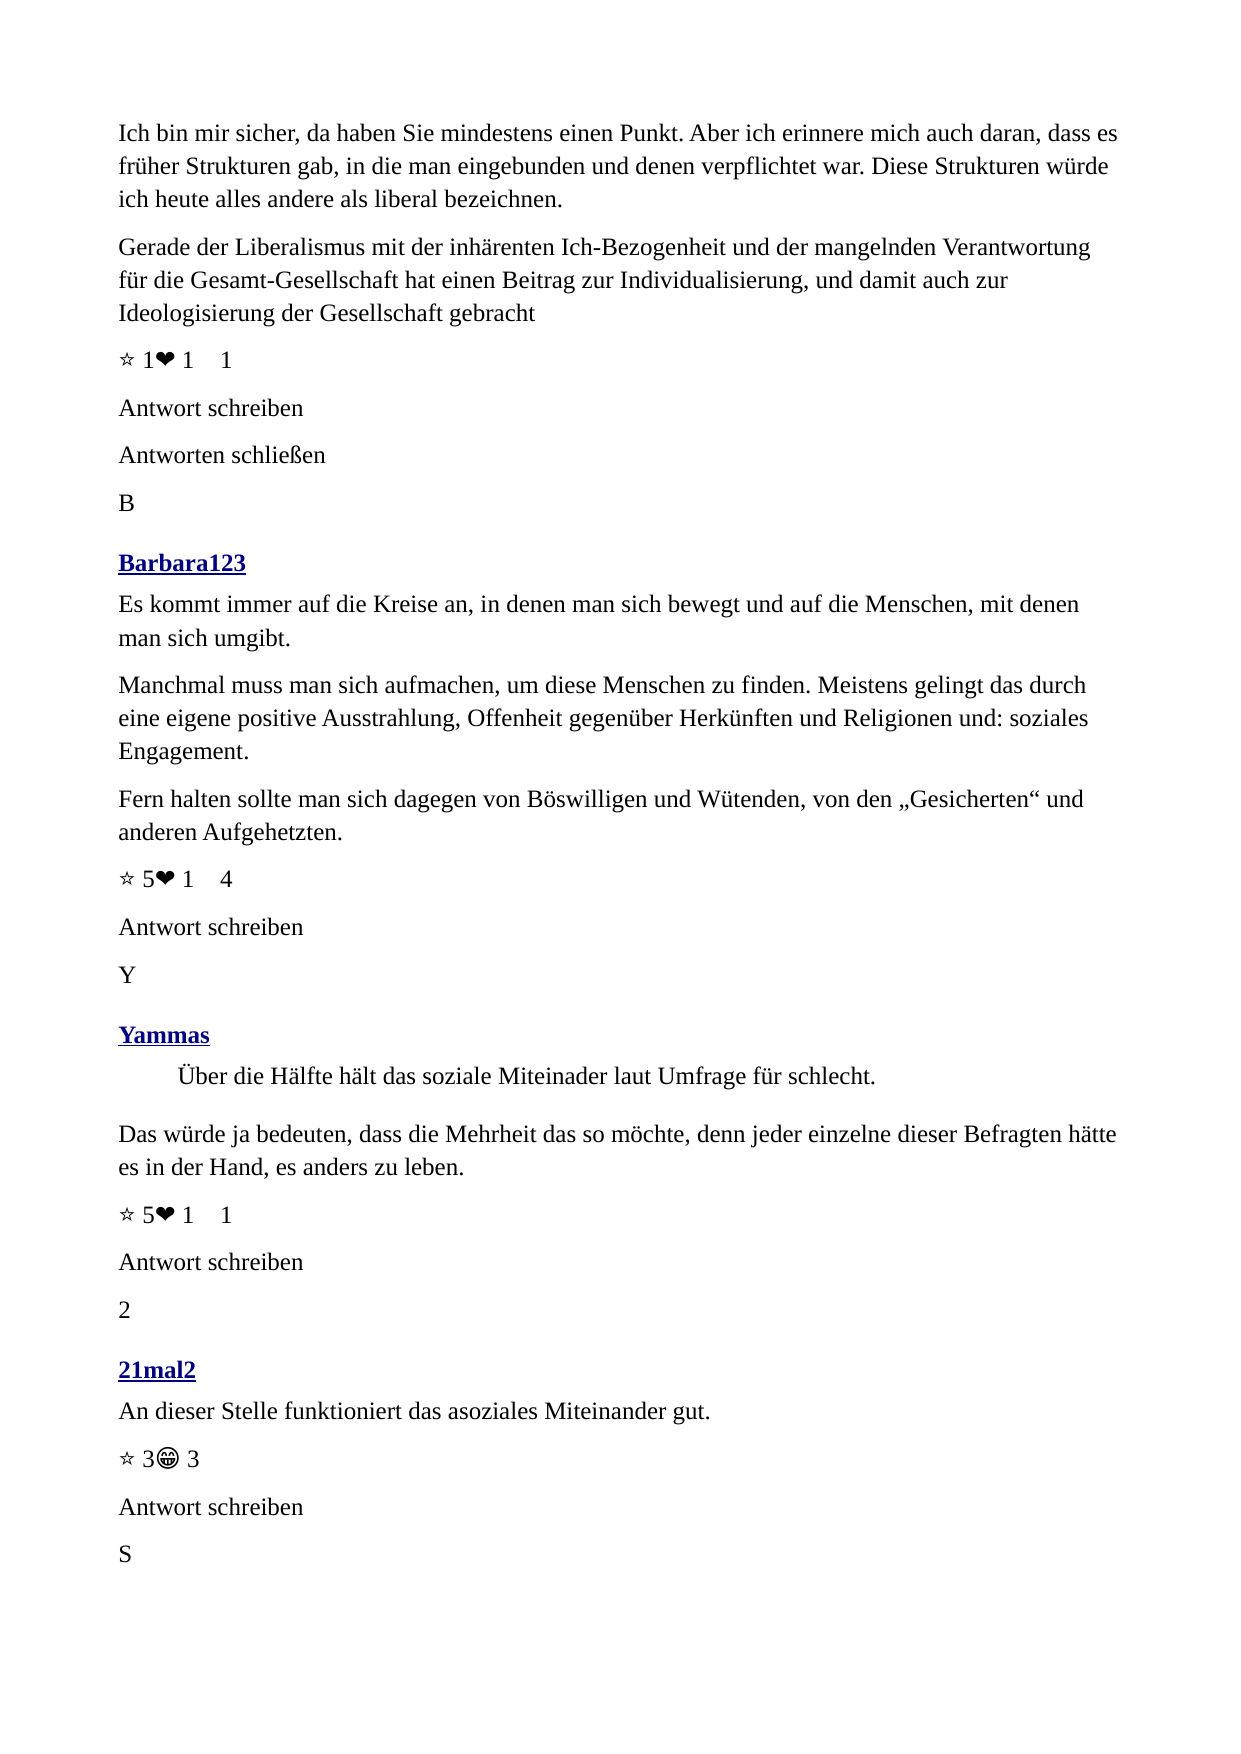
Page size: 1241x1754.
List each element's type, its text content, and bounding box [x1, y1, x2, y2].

text ⭐️ 1❤️ 1🤨 1 [118, 345, 1122, 374]
text Das würde ja bedeuten, dass die Mehrheit das so möchte, denn jeder einzelne dieser Befragten hätte es in der Hand, es anders zu leben. [118, 1119, 1122, 1181]
text Über die Hälfte hält das soziale Miteinader laut Umfrage für schlecht. [177, 1061, 1063, 1090]
text B [118, 488, 1122, 517]
text ⭐️ 3😁 3 [118, 1444, 1122, 1473]
text Y [118, 960, 1122, 988]
text Antwort schreiben [118, 393, 1122, 422]
text ⭐️ 5❤️ 1🤨 1 [118, 1200, 1122, 1229]
text Antwort schreiben [118, 1247, 1122, 1276]
text Fern halten sollte man sich dagegen von Böswilligen und Wütenden, von den „Gesicherten“ und anderen Aufgehetzten. [118, 784, 1122, 846]
subtitle Barbara123 [118, 548, 1122, 577]
text Manchmal muss man sich aufmachen, um diese Menschen zu finden. Meistens gelingt das durch eine eigene positive Ausstrahlung, Offenheit gegenüber Herkünften und Religionen und: soziales Engagement. [118, 670, 1122, 765]
text Gerade der Liberalismus mit der inhärenten Ich-Bezogenheit und der mangelnden Verantwortung für die Gesamt-Gesellschaft hat einen Beitrag zur Individualisierung, und damit auch zur Ideologisierung der Gesellschaft gebracht [118, 232, 1122, 327]
text Antworten schließen [118, 441, 1122, 469]
text Es kommt immer auf die Kreise an, in denen man sich bewegt und auf die Menschen, mit denen man sich umgibt. [118, 589, 1122, 651]
text ⭐️ 5❤️ 1🤨 4 [118, 864, 1122, 893]
subtitle Yammas [118, 1020, 1122, 1048]
text Ich bin mir sicher, da haben Sie mindestens einen Punkt. Aber ich erinnere mich auch daran, dass es früher Strukturen gab, in die man eingebunden und denen verpflichtet war. Diese Strukturen würde ich heute alles andere als liberal bezeichnen. [118, 118, 1122, 213]
text An dieser Stelle funktioniert das asoziales Miteinander gut. [118, 1396, 1122, 1425]
text S [118, 1539, 1122, 1568]
subtitle 21mal2 [118, 1355, 1122, 1384]
text 2 [118, 1295, 1122, 1324]
text Antwort schreiben [118, 912, 1122, 941]
text Antwort schreiben [118, 1492, 1122, 1520]
